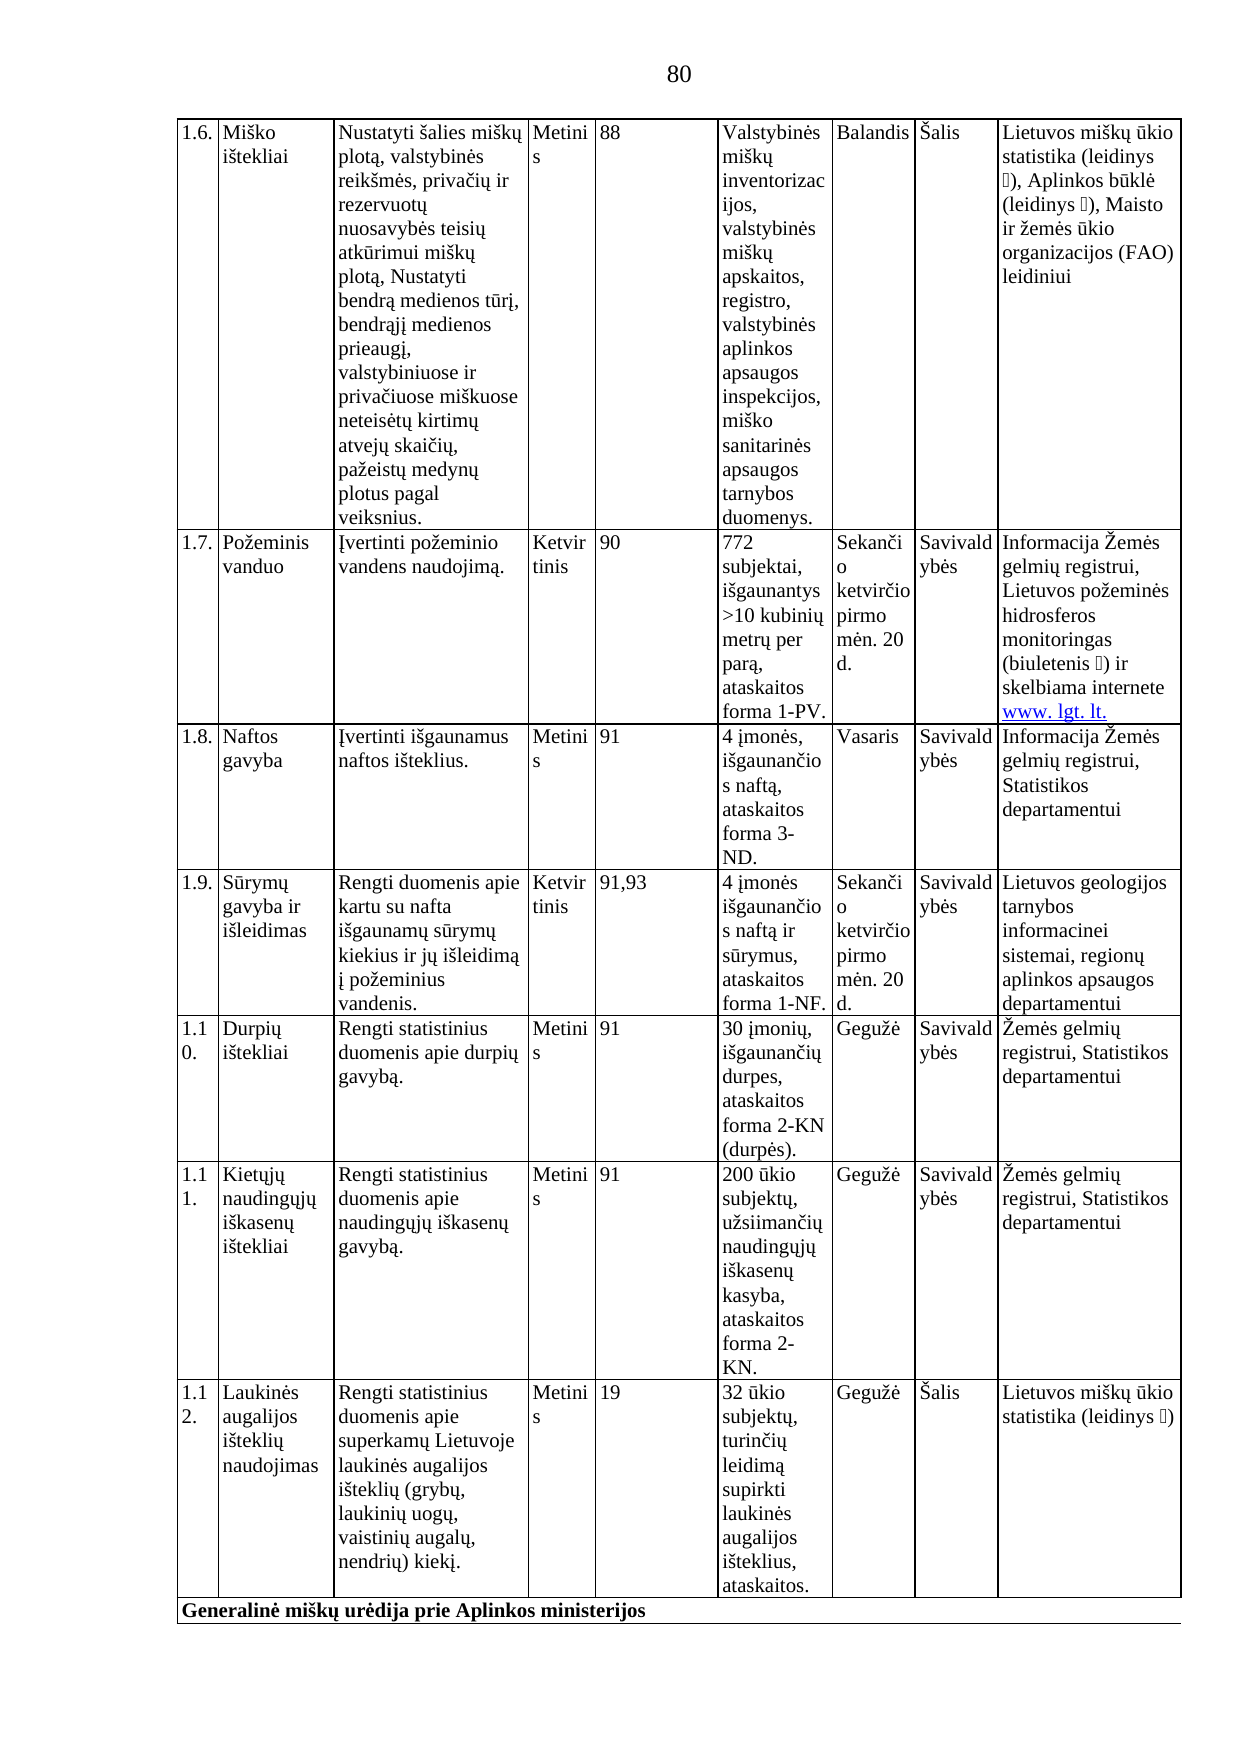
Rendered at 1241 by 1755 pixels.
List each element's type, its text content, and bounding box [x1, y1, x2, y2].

table_cell Informacija Žemės gelmių registrui, Statistikos departamentui [999, 725, 1180, 869]
table_cell Lietuvos miškų ūkio statistika (leidinys ) [999, 1380, 1180, 1597]
table_cell 1.6. [178, 120, 218, 529]
table_cell 19 [596, 1380, 717, 1597]
table_cell 88 [596, 120, 717, 529]
table_cell Metinis [529, 1380, 595, 1597]
table_cell 1.11. [178, 1162, 218, 1379]
table_cell Rengti statistinius duomenis apie durpių gavybą. [335, 1016, 528, 1161]
table_cell Balandis [833, 120, 914, 529]
table_cell Šalis [916, 120, 997, 529]
table_cell Rengti statistinius duomenis apie superkamų Lietuvoje laukinės augalijos išteklių (grybų, laukinių uogų, vaistinių augalų, nendrių) kiekį. [335, 1380, 528, 1597]
table_cell Metinis [529, 725, 595, 869]
table_cell Kietųjų naudingųjų iškasenų ištekliai [219, 1162, 333, 1379]
table_cell Savivaldybės [916, 1162, 997, 1379]
table_cell 1.8. [178, 725, 218, 869]
table_cell 91 [596, 1016, 717, 1161]
table_cell Gegužė [833, 1016, 914, 1161]
table_cell Metinis [529, 1016, 595, 1161]
table_cell Požeminis vanduo [219, 530, 333, 723]
table_cell Lietuvos miškų ūkio statistika (leidinys ), Aplinkos būklė (leidinys ), Maisto ir žemės ūkio organizacijos (FAO) leidiniui [999, 120, 1180, 529]
table_cell 1.12. [178, 1380, 218, 1597]
table_cell Sekančio ketvirčio pirmo mėn. 20 d. [833, 530, 914, 723]
table_cell Vasaris [833, 725, 914, 869]
table_cell Savivaldybės [916, 530, 997, 723]
table_cell Šalis [916, 1380, 997, 1597]
table_cell 91 [596, 1162, 717, 1379]
table_cell Ketvirtinis [529, 870, 595, 1015]
table_cell Rengti statistinius duomenis apie naudingųjų iškasenų gavybą. [335, 1162, 528, 1379]
table_cell Durpių ištekliai [219, 1016, 333, 1161]
table_cell 1.10. [178, 1016, 218, 1161]
table_cell Savivaldybės [916, 1016, 997, 1161]
table_cell Žemės gelmių registrui, Statistikos departamentui [999, 1016, 1180, 1161]
table_cell Savivaldybės [916, 725, 997, 869]
table_cell Metinis [529, 1162, 595, 1379]
table_cell Gegužė [833, 1380, 914, 1597]
table_cell Savivaldybės [916, 870, 997, 1015]
table_cell Naftos gavyba [219, 725, 333, 869]
table_cell Įvertinti išgaunamus naftos išteklius. [335, 725, 528, 869]
table_cell Metinis [529, 120, 595, 529]
table_cell 91,93 [596, 870, 717, 1015]
table_cell 1.7. [178, 530, 218, 723]
table_cell Sūrymų gavyba ir išleidimas [219, 870, 333, 1015]
table_cell Ketvirtinis [529, 530, 595, 723]
table_cell Gegužė [833, 1162, 914, 1379]
table_cell Miško ištekliai [219, 120, 333, 529]
table_cell 1.9. [178, 870, 218, 1015]
table_cell Įvertinti požeminio vandens naudojimą. [335, 530, 528, 723]
table_cell Žemės gelmių registrui, Statistikos departamentui [999, 1162, 1180, 1379]
table_cell Laukinės augalijos išteklių naudojimas [219, 1380, 333, 1597]
table_cell 91 [596, 725, 717, 869]
table_cell 90 [596, 530, 717, 723]
